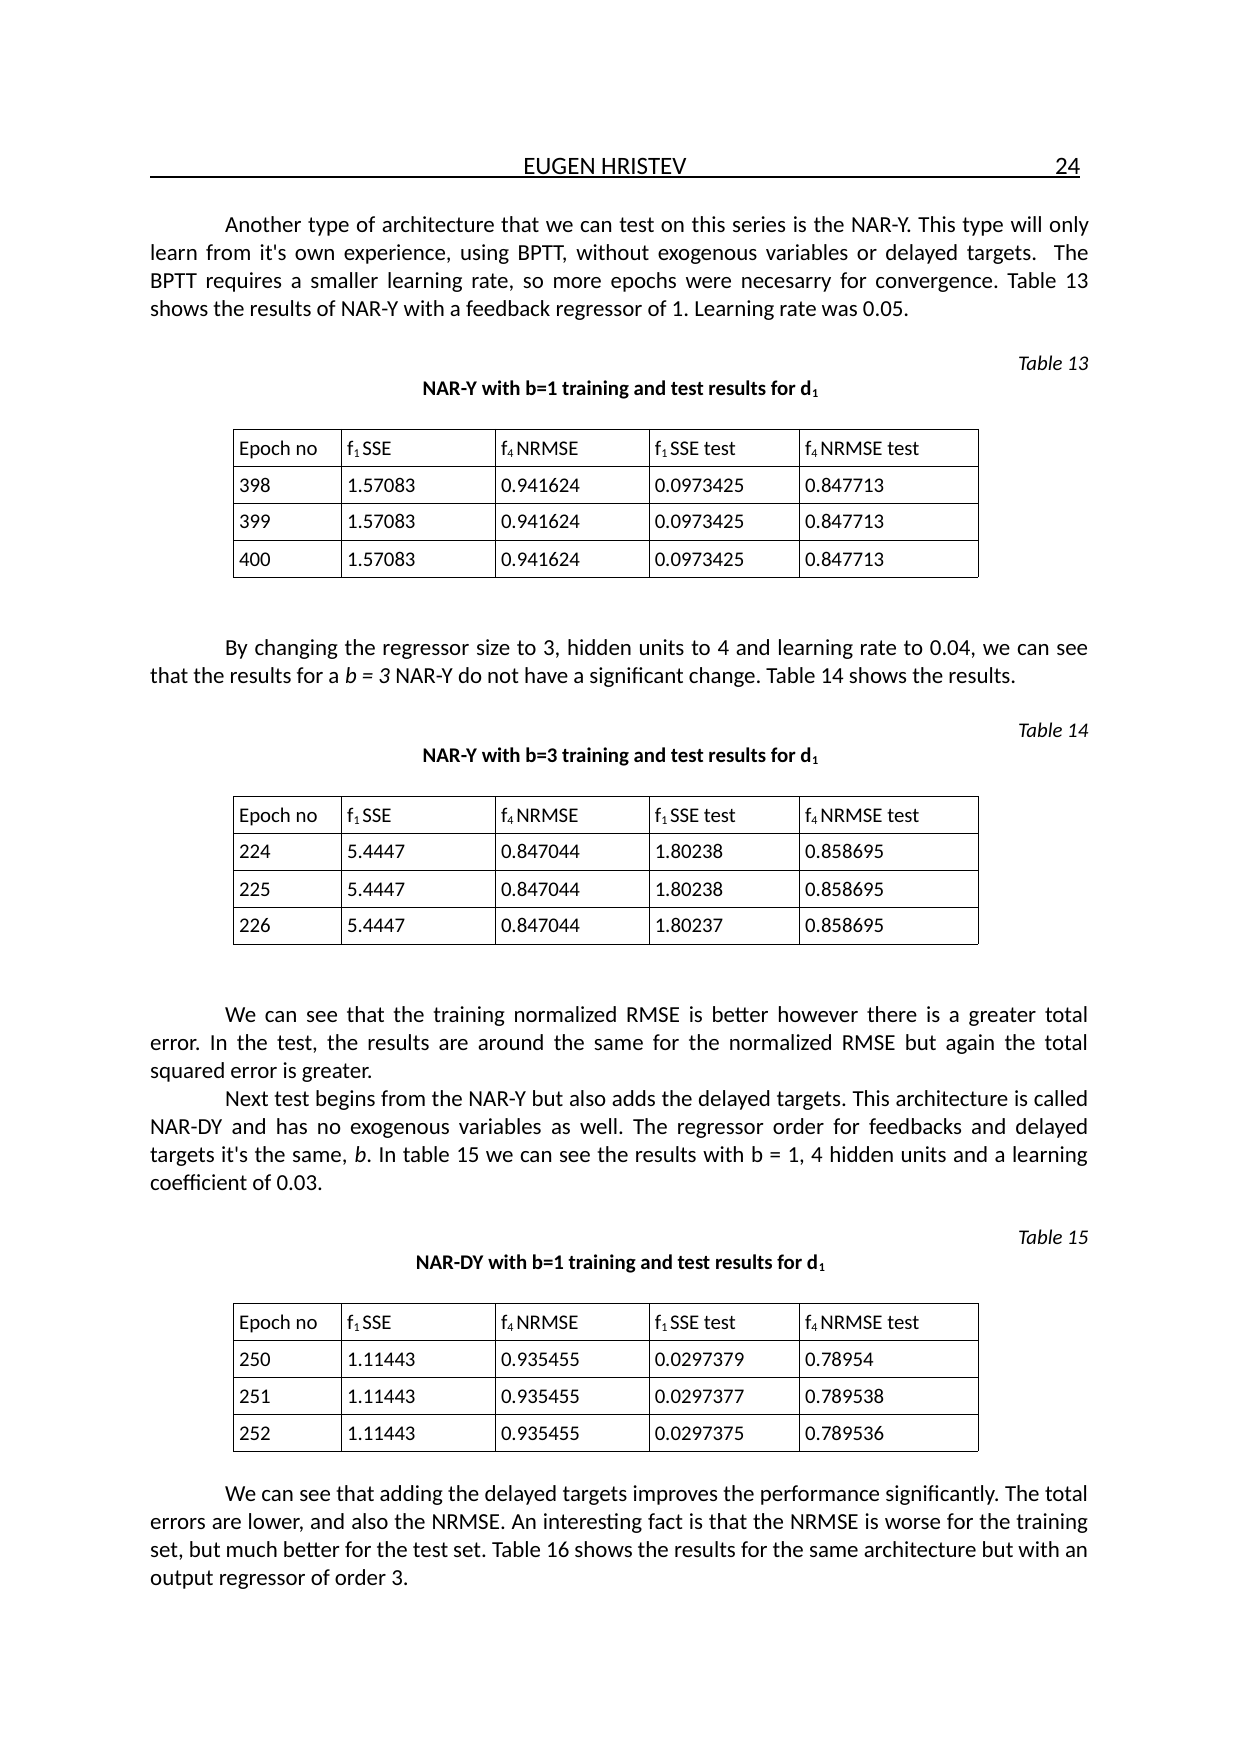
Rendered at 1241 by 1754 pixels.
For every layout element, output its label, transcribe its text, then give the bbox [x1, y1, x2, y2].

table_cell 1.11443 [342, 1378, 495, 1414]
table_cell 1.11443 [342, 1341, 495, 1377]
table_header f1 SSE test [650, 430, 799, 466]
table_cell 1.57083 [342, 467, 495, 503]
text Another type of architecture that we can test on this series is the NAR-Y. This type will only learn from it's own experience, using BPTT, without exogenous variables or delayed targets. The BPTT requires a smaller learning rate, so more epochs were necesarry for convergence. Table 13 shows the results of NAR-Y with a feedback regressor of 1. Learning rate was 0.05. [150, 210, 1090, 322]
table_cell 5.4447 [342, 871, 495, 907]
table_cell 251 [234, 1378, 341, 1414]
text NAR-Y with b=3 training and test results for d1 [150, 742, 1090, 768]
table_cell 1.57083 [342, 541, 495, 577]
table_header f4 NRMSE test [800, 1304, 978, 1340]
text We can see that the training normalized RMSE is better however there is a greater total error. In the test, the results are around the same for the normalized RMSE but again the total squared error is greater. [150, 1000, 1090, 1084]
table_cell 0.847044 [496, 834, 649, 870]
table_cell 0.941624 [496, 541, 649, 577]
text Table 14 [150, 717, 1090, 742]
table_cell 0.847044 [496, 908, 649, 944]
table_cell 1.80237 [650, 908, 799, 944]
table_header f1 SSE [342, 797, 495, 833]
table_cell 400 [234, 541, 341, 577]
table_cell 0.0297379 [650, 1341, 799, 1377]
table_cell 398 [234, 467, 341, 503]
table_cell 0.0973425 [650, 467, 799, 503]
table_cell 250 [234, 1341, 341, 1377]
table_header f4 NRMSE [496, 430, 649, 466]
table_cell 5.4447 [342, 834, 495, 870]
table_cell 0.789538 [800, 1378, 978, 1414]
table_header f1 SSE test [650, 1304, 799, 1340]
table_cell 1.57083 [342, 504, 495, 540]
table_header Epoch no [234, 1304, 341, 1340]
table_header f1 SSE [342, 1304, 495, 1340]
table_cell 0.847713 [800, 504, 978, 540]
table_cell 0.847713 [800, 541, 978, 577]
table_cell 0.847044 [496, 871, 649, 907]
table_cell 0.941624 [496, 467, 649, 503]
table_header f4 NRMSE [496, 797, 649, 833]
table_cell 226 [234, 908, 341, 944]
table_cell 1.80238 [650, 871, 799, 907]
table_header f4 NRMSE test [800, 430, 978, 466]
table_cell 225 [234, 871, 341, 907]
table_header Epoch no [234, 797, 341, 833]
table_header Epoch no [234, 430, 341, 466]
table_cell 399 [234, 504, 341, 540]
table_cell 252 [234, 1415, 341, 1451]
table_cell 0.858695 [800, 908, 978, 944]
table_cell 0.858695 [800, 834, 978, 870]
table_cell 0.935455 [496, 1415, 649, 1451]
text Table 15 [150, 1224, 1090, 1249]
text NAR-Y with b=1 training and test results for d1 [150, 376, 1090, 401]
table_cell 0.935455 [496, 1378, 649, 1414]
table_cell 0.0297375 [650, 1415, 799, 1451]
text Next test begins from the NAR-Y but also adds the delayed targets. This architecture is called NAR-DY and has no exogenous variables as well. The regressor order for feedbacks and delayed targets it's the same, b. In table 15 we can see the results with b = 1, 4 hidden units and a learning coefficient of 0.03. [150, 1084, 1090, 1196]
table_cell 0.789536 [800, 1415, 978, 1451]
table_cell 0.935455 [496, 1341, 649, 1377]
table_cell 224 [234, 834, 341, 870]
table_header f1 SSE [342, 430, 495, 466]
table_header f4 NRMSE test [800, 797, 978, 833]
table_cell 0.0973425 [650, 541, 799, 577]
text We can see that adding the delayed targets improves the performance significantly. The total errors are lower, and also the NRMSE. An interesting fact is that the NRMSE is worse for the training set, but much better for the test set. Table 16 shows the results for the same architecture but with an output regressor of order 3. [150, 1479, 1090, 1591]
text Table 13 [150, 350, 1090, 376]
table_cell 0.0297377 [650, 1378, 799, 1414]
table_cell 0.858695 [800, 871, 978, 907]
table_cell 1.80238 [650, 834, 799, 870]
table_cell 0.78954 [800, 1341, 978, 1377]
text By changing the regressor size to 3, hidden units to 4 and learning rate to 0.04, we can see that the results for a b = 3 NAR-Y do not have a significant change. Table 14 shows the results. [150, 633, 1090, 689]
table_cell 5.4447 [342, 908, 495, 944]
table_header f1 SSE test [650, 797, 799, 833]
text NAR-DY with b=1 training and test results for d1 [150, 1249, 1090, 1275]
table_header f4 NRMSE [496, 1304, 649, 1340]
table_cell 0.941624 [496, 504, 649, 540]
table_cell 0.847713 [800, 467, 978, 503]
table_cell 1.11443 [342, 1415, 495, 1451]
table_cell 0.0973425 [650, 504, 799, 540]
